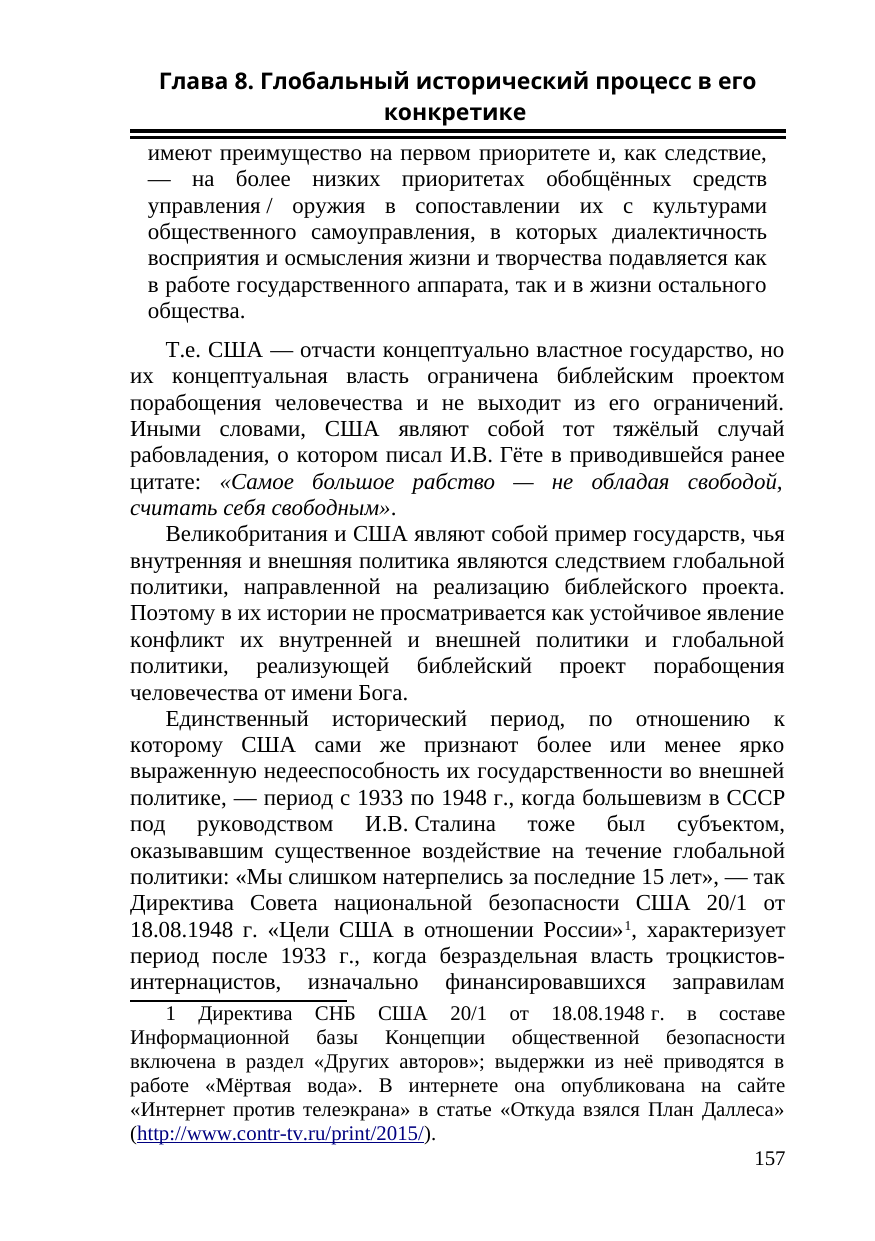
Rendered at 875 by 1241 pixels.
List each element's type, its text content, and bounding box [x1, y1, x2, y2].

text Великобритания и США являют собой пример государств, чья внутренняя и внешняя политика являются следствием глобальной политики, направленной на реализацию библейского проекта. Поэтому в их истории не просматривается как устойчивое явление конфликт их внутренней и внешней политики и глобальной политики, реализующей библейский проект порабощения человечества от имени Бога. [130, 520, 786, 705]
text Т.е. США — отчасти концептуально властное государство, но их концептуальная власть ограничена библейским проектом порабощения человечества и не выходит из его ограничений. Иными словами, США являют собой тот тяжёлый случай рабовладения, о котором писал И.В. Гёте в приводившейся ранее цитате: «Самое большое рабство — не обладая свободой, считать себя свободным». [130, 336, 786, 520]
text Единственный исторический период, по отношению к которому США сами же признают более или менее ярко выраженную недееспособность их государственности во внешней политике, — период с 1933 по 1948 г., когда большевизм в СССР под руководством И.В. Сталина тоже был субъектом, оказывавшим существенное воздействие на течение глобальной политики: «Мы слишком натерпелись за последние 15 лет», — так Директива Совета национальной безопасности США 20/1 от 18.08.1948 г. «Цели США в отношении России», характеризует период после 1933 г., когда безраздельная власть троцкистов-интернацистов, изначально финансировавшихся заправилам [130, 705, 786, 995]
text Директива СНБ США 20/1 от 18.08.1948 г. в составе Информационной базы Концепции общественной безопасности включена в раздел «Других авторов»; выдержки из неё приводятся в работе «Мёртвая вода». В интернете она опубликована на сайте «Интернет против телеэкрана» в статье «Откуда взялся План Даллеса» (http://www.contr-tv.ru/print/2015/). [130, 1001, 786, 1145]
text имеют преимущество на первом приоритете и, как следствие, — на более низких приоритетах обобщённых средств управления / оружия в сопоставлении их с культурами общественного самоуправления, в которых диалектичность восприятия и осмысления жизни и творчества подавляется как в работе государственного аппарата, так и в жизни остального общества. [148, 139, 768, 323]
